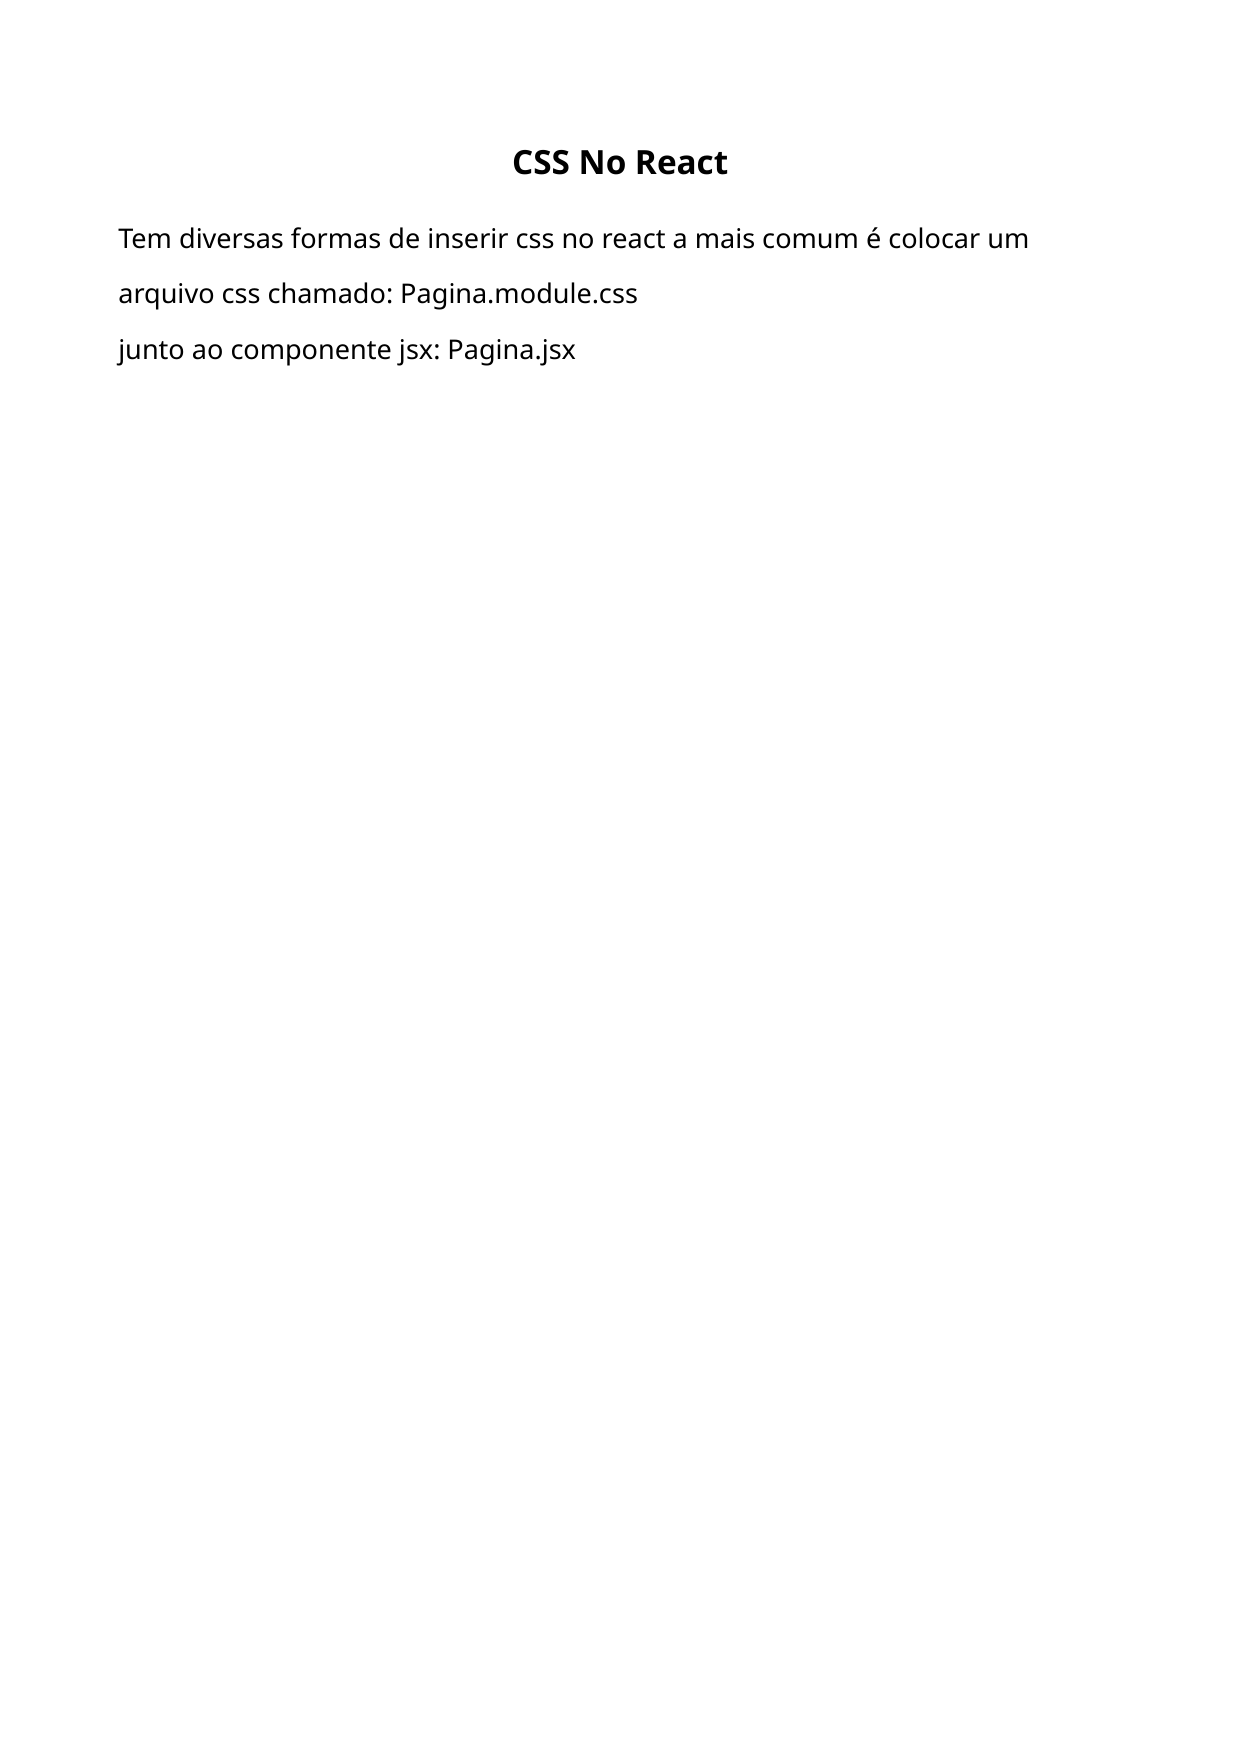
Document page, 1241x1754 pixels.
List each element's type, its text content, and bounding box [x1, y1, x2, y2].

text junto ao componente jsx: Pagina.jsx [118, 330, 1122, 367]
subtitle CSS No React [118, 139, 1122, 184]
text Tem diversas formas de inserir css no react a mais comum é colocar um arquivo css chamado: Pagina.module.css [118, 219, 1122, 312]
